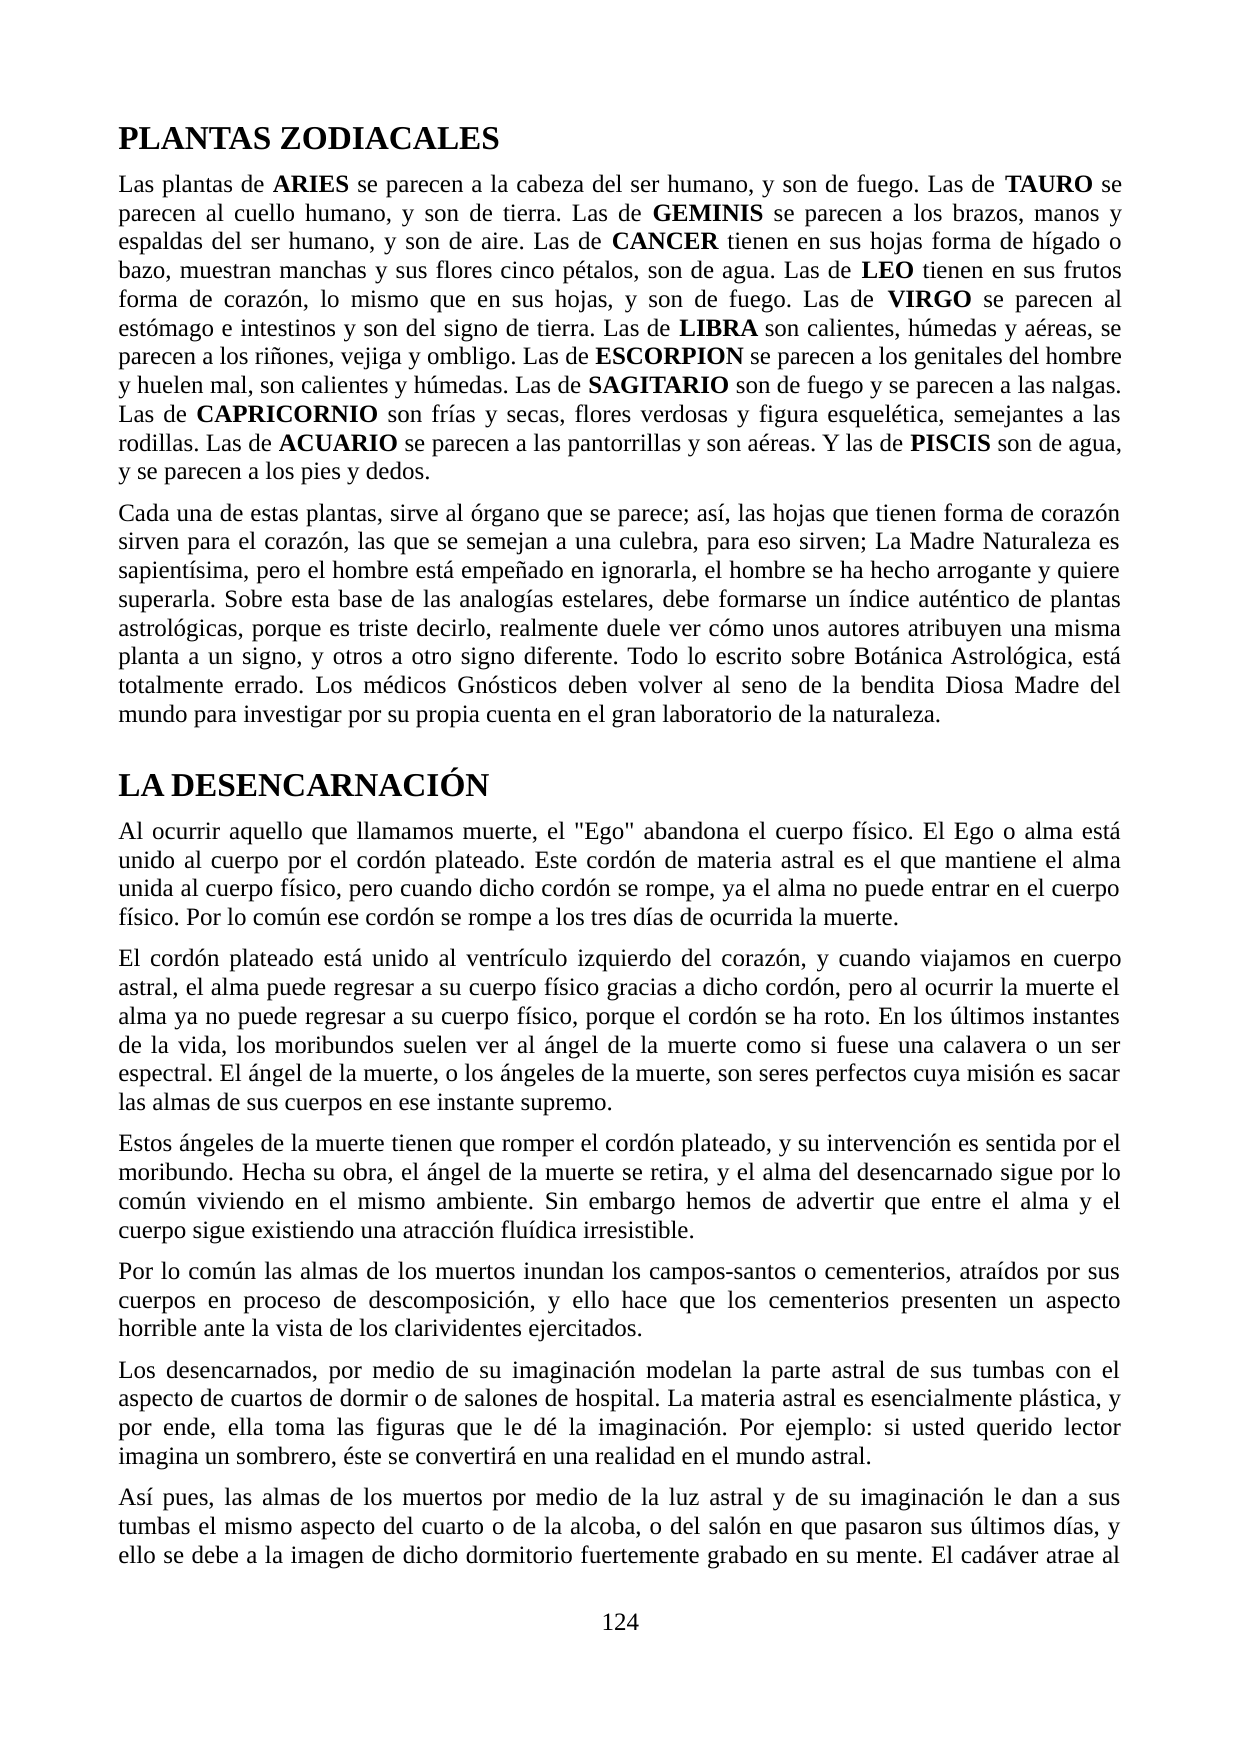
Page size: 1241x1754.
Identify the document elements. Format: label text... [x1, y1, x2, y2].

text Así pues, las almas de los muertos por medio de la luz astral y de su imaginación le dan a sus tumbas el mismo aspecto del cuarto o de la alcoba, o del salón en que pasaron sus últimos días, y ello se debe a la imagen de dicho dormitorio fuertemente grabado en su mente. El cadáver atrae al [118, 1482, 1122, 1568]
text Estos ángeles de la muerte tienen que romper el cordón plateado, y su intervención es sentida por el moribundo. Hecha su obra, el ángel de la muerte se retira, y el alma del desencarnado sigue por lo común viviendo en el mismo ambiente. Sin embargo hemos de advertir que entre el alma y el cuerpo sigue existiendo una atracción fluídica irresistible. [118, 1128, 1122, 1243]
subtitle PLANTAS ZODIACALES [118, 118, 1122, 156]
text Al ocurrir aquello que llamamos muerte, el "Ego" abandona el cuerpo físico. El Ego o alma está unido al cuerpo por el cordón plateado. Este cordón de materia astral es el que mantiene el alma unida al cuerpo físico, pero cuando dicho cordón se rompe, ya el alma no puede entrar en el cuerpo físico. Por lo común ese cordón se rompe a los tres días de ocurrida la muerte. [118, 816, 1122, 931]
text Los desencarnados, por medio de su imaginación modelan la parte astral de sus tumbas con el aspecto de cuartos de dormir o de salones de hospital. La materia astral es esencialmente plástica, y por ende, ella toma las figuras que le dé la imaginación. Por ejemplo: si usted querido lector imagina un sombrero, éste se convertirá en una realidad en el mundo astral. [118, 1355, 1122, 1470]
text El cordón plateado está unido al ventrículo izquierdo del corazón, y cuando viajamos en cuerpo astral, el alma puede regresar a su cuerpo físico gracias a dicho cordón, pero al ocurrir la muerte el alma ya no puede regresar a su cuerpo físico, porque el cordón se ha roto. En los últimos instantes de la vida, los moribundos suelen ver al ángel de la muerte como si fuese una calavera o un ser espectral. El ángel de la muerte, o los ángeles de la muerte, son seres perfectos cuya misión es sacar las almas de sus cuerpos en ese instante supremo. [118, 943, 1122, 1116]
text Por lo común las almas de los muertos inundan los campos-santos o cementerios, atraídos por sus cuerpos en proceso de descomposición, y ello hace que los cementerios presenten un aspecto horrible ante la vista de los clarividentes ejercitados. [118, 1256, 1122, 1342]
text Las plantas de ARIES se parecen a la cabeza del ser humano, y son de fuego. Las de TAURO se parecen al cuello humano, y son de tierra. Las de GEMINIS se parecen a los brazos, manos y espaldas del ser humano, y son de aire. Las de CANCER tienen en sus hojas forma de hígado o bazo, muestran manchas y sus flores cinco pétalos, son de agua. Las de LEO tienen en sus frutos forma de corazón, lo mismo que en sus hojas, y son de fuego. Las de VIRGO se parecen al estómago e intestinos y son del signo de tierra. Las de LIBRA son calientes, húmedas y aéreas, se parecen a los riñones, vejiga y ombligo. Las de ESCORPION se parecen a los genitales del hombre y huelen mal, son calientes y húmedas. Las de SAGITARIO son de fuego y se parecen a las nalgas. Las de CAPRICORNIO son frías y secas, flores verdosas y figura esquelética, semejantes a las rodillas. Las de ACUARIO se parecen a las pantorrillas y son aéreas. Y las de PISCIS son de agua, y se parecen a los pies y dedos. [118, 169, 1122, 485]
text Cada una de estas plantas, sirve al órgano que se parece; así, las hojas que tienen forma de corazón sirven para el corazón, las que se semejan a una culebra, para eso sirven; La Madre Naturaleza es sapientísima, pero el hombre está empeñado en ignorarla, el hombre se ha hecho arrogante y quiere superarla. Sobre esta base de las analogías estelares, debe formarse un índice auténtico de plantas astrológicas, porque es triste decirlo, realmente duele ver cómo unos autores atribuyen una misma planta a un signo, y otros a otro signo diferente. Todo lo escrito sobre Botánica Astrológica, está totalmente errado. Los médicos Gnósticos deben volver al seno de la bendita Diosa Madre del mundo para investigar por su propia cuenta en el gran laboratorio de la naturaleza. [118, 498, 1122, 728]
subtitle LA DESENCARNACIÓN [118, 765, 1122, 803]
